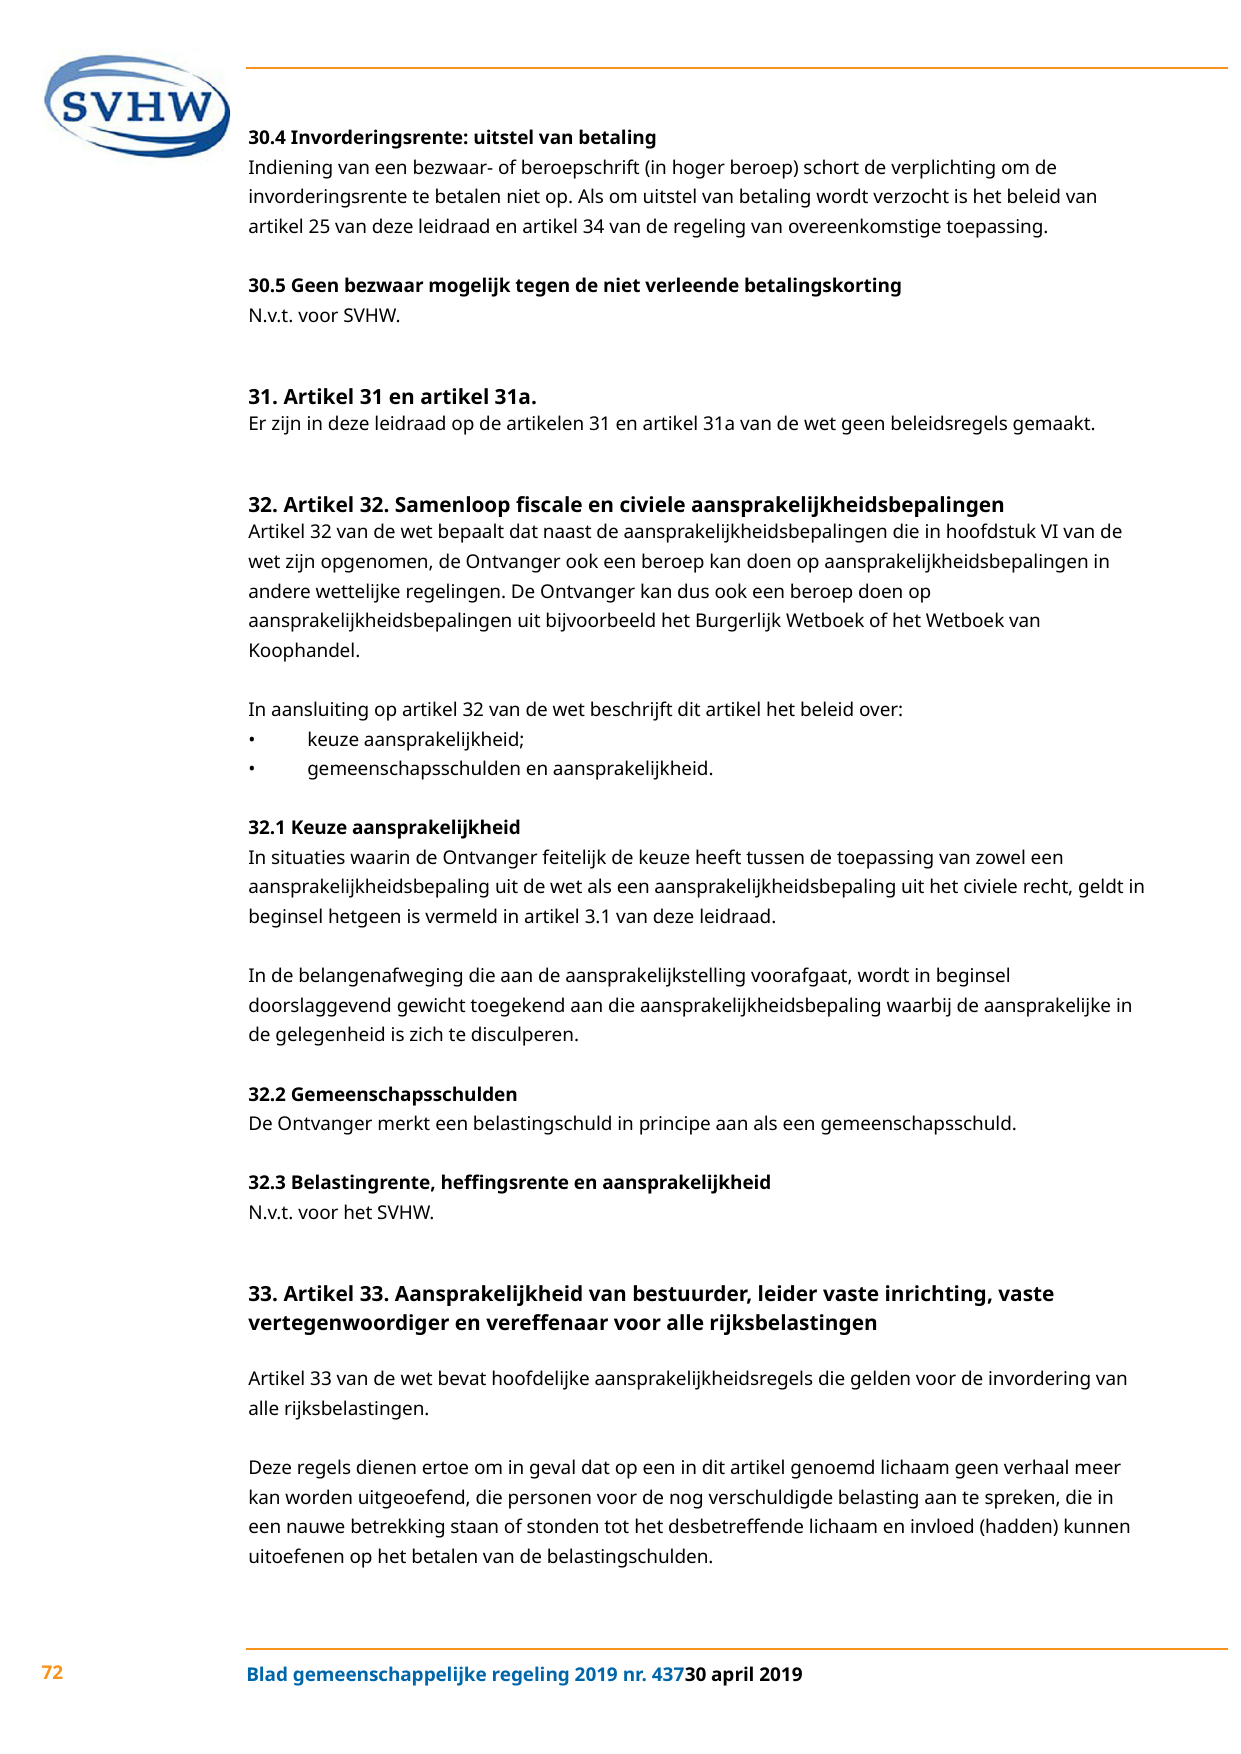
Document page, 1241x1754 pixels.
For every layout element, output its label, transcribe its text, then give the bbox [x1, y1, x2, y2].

text Er zijn in deze leidraad op de artikelen 31 en artikel 31a van de wet geen beleidsregels gemaakt. [248, 410, 1152, 436]
picture [41, 47, 231, 172]
list gemeenschapsschulden en aansprakelijkheid. [248, 755, 1152, 781]
text Indiening van een bezwaar- of beroepschrift (in hoger beroep) schort de verplichting om de invorderingsrente te betalen niet op. Als om uitstel van betaling wordt verzocht is het beleid van artikel 25 van deze leidraad en artikel 34 van de regeling van overeenkomstige toepassing. [248, 154, 1152, 239]
text 30.5 Geen bezwaar mogelijk tegen de niet verleende betalingskorting [248, 272, 1152, 298]
text In aansluiting op artikel 32 van de wet beschrijft dit artikel het beleid over: [248, 696, 1152, 722]
text Artikel 33 van de wet bevat hoofdelijke aansprakelijkheidsregels die gelden voor de invordering van alle rijksbelastingen. [248, 1366, 1152, 1421]
text De Ontvanger merkt een belastingschuld in principe aan als een gemeenschapsschuld. [248, 1110, 1152, 1136]
text 33. Artikel 33. Aansprakelijkheid van bestuurder, leider vaste inrichting, vaste vertegenwoordiger en vereffenaar voor alle rijksbelastingen [248, 1279, 1152, 1336]
text N.v.t. voor SVHW. [248, 302, 1152, 328]
list keuze aansprakelijkheid; [248, 726, 1152, 752]
text 32.3 Belastingrente, heffingsrente en aansprakelijkheid [248, 1169, 1152, 1195]
text In de belangenafweging die aan de aansprakelijkstelling voorafgaat, wordt in beginsel doorslaggevend gewicht toegekend aan die aansprakelijkheidsbepaling waarbij de aansprakelijke in de gelegenheid is zich te disculperen. [248, 962, 1152, 1047]
text 32.2 Gemeenschapsschulden [248, 1081, 1152, 1107]
text 30.4 Invorderingsrente: uitstel van betaling [248, 124, 1152, 150]
text In situaties waarin de Ontvanger feitelijk de keuze heeft tussen de toepassing van zowel een aansprakelijkheidsbepaling uit de wet als een aansprakelijkheidsbepaling uit het civiele recht, geldt in beginsel hetgeen is vermeld in artikel 3.1 van deze leidraad. [248, 844, 1152, 929]
text 32.1 Keuze aansprakelijkheid [248, 814, 1152, 840]
text 31. Artikel 31 en artikel 31a. [248, 382, 1152, 410]
text Artikel 32 van de wet bepaalt dat naast de aansprakelijkheidsbepalingen die in hoofdstuk VI van de wet zijn opgenomen, de Ontvanger ook een beroep kan doen op aansprakelijkheidsbepalingen in andere wettelijke regelingen. De Ontvanger kan dus ook een beroep doen op aansprakelijkheidsbepalingen uit bijvoorbeeld het Burgerlijk Wetboek of het Wetboek van Koophandel. [248, 519, 1152, 663]
text Deze regels dienen ertoe om in geval dat op een in dit artikel genoemd lichaam geen verhaal meer kan worden uitgeoefend, die personen voor de nog verschuldigde belasting aan te spreken, die in een nauwe betrekking staan of stonden tot het desbetreffende lichaam en invloed (hadden) kunnen uitoefenen op het betalen van de belastingschulden. [248, 1454, 1152, 1569]
text N.v.t. voor het SVHW. [248, 1199, 1152, 1225]
text 32. Artikel 32. Samenloop fiscale en civiele aansprakelijkheidsbepalingen [248, 490, 1152, 519]
